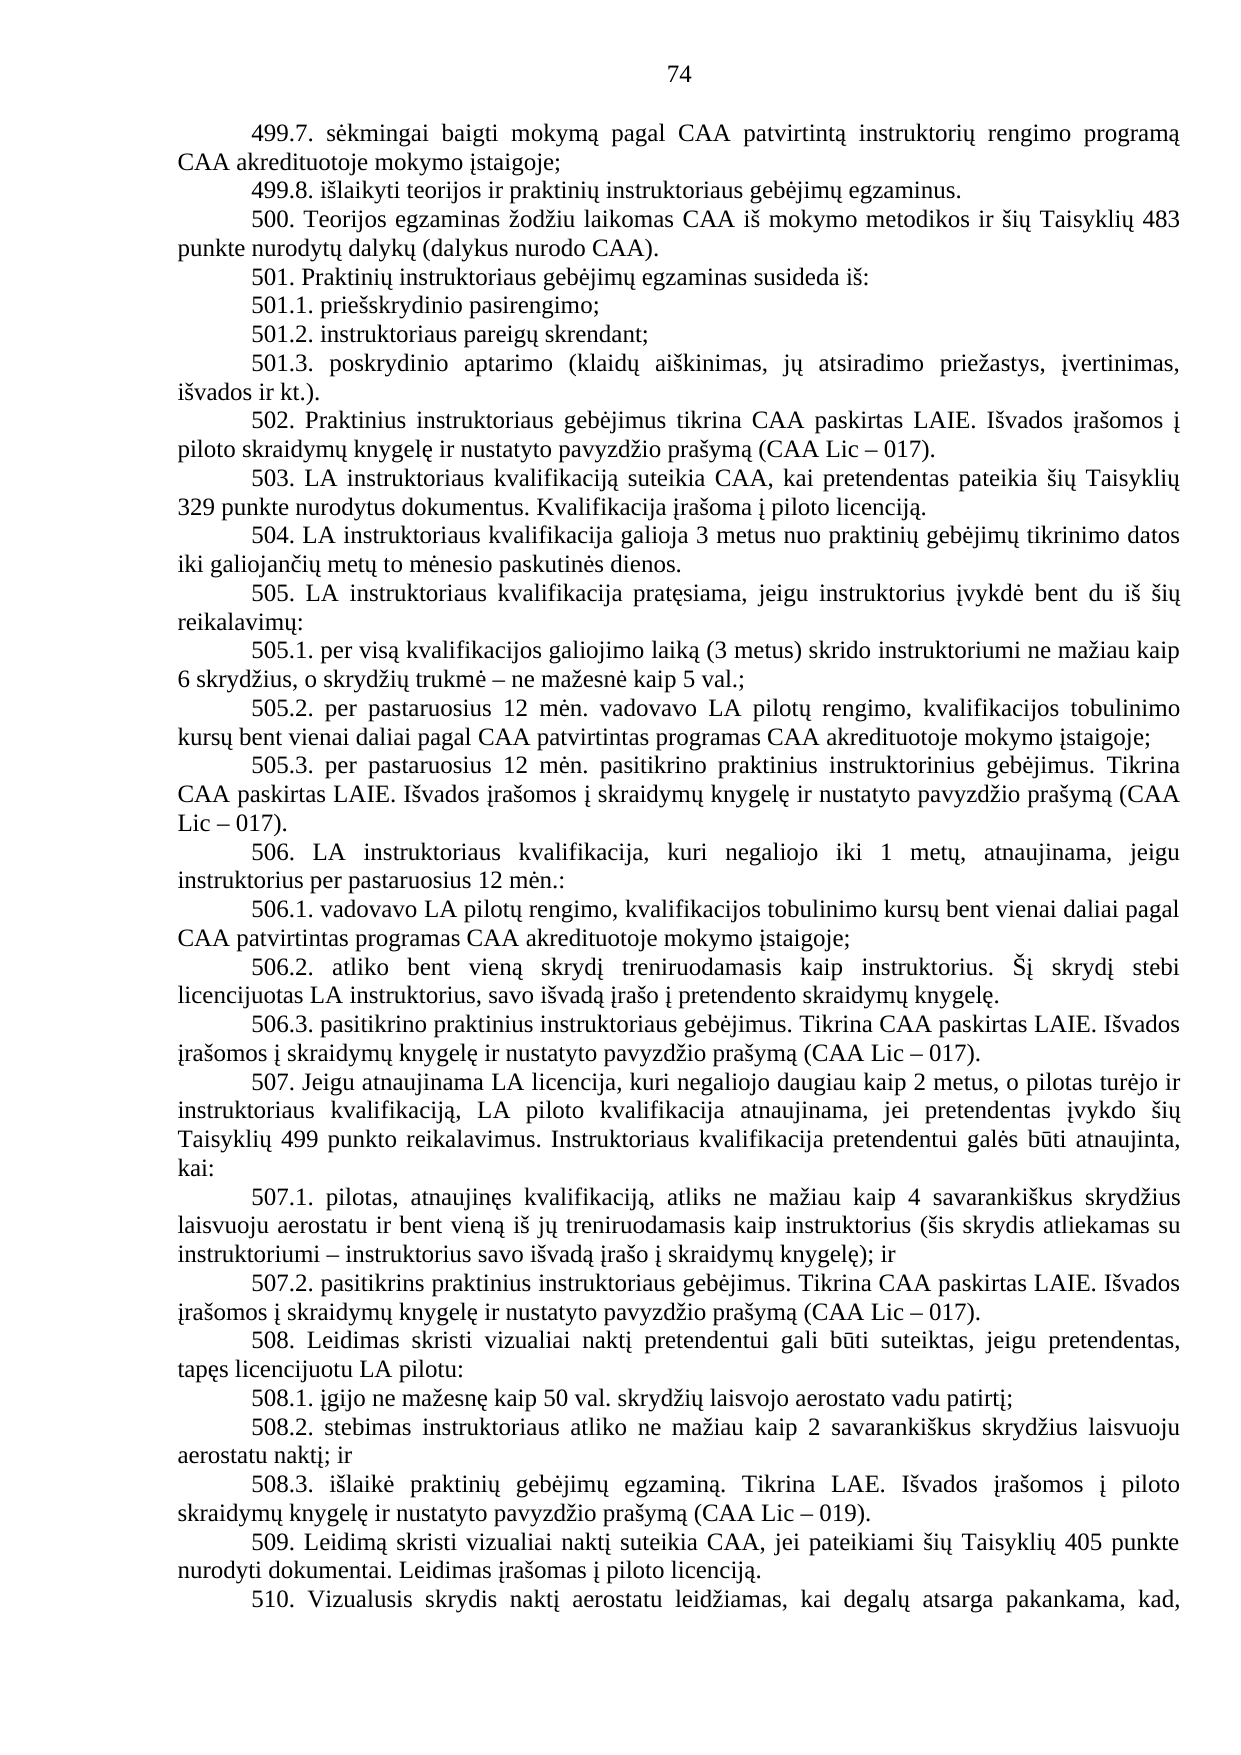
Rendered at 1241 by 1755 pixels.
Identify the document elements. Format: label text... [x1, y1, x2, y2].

text 508.2. stebimas instruktoriaus atliko ne mažiau kaip 2 savarankiškus skrydžius laisvuoju aerostatu naktį; ir [177, 1412, 1181, 1469]
text 507. Jeigu atnaujinama LA licencija, kuri negaliojo daugiau kaip 2 metus, o pilotas turėjo ir instruktoriaus kvalifikaciją, LA piloto kvalifikacija atnaujinama, jei pretendentas įvykdo šių Taisyklių 499 punkto reikalavimus. Instruktoriaus kvalifikacija pretendentui galės būti atnaujinta, kai: [177, 1067, 1181, 1182]
text 510. Vizualusis skrydis naktį aerostatu leidžiamas, kai degalų atsarga pakankama, kad, [177, 1584, 1181, 1613]
text 501.2. instruktoriaus pareigų skrendant; [177, 319, 1181, 348]
text 508. Leidimas skristi vizualiai naktį pretendentui gali būti suteiktas, jeigu pretendentas, tapęs licencijuotu LA pilotu: [177, 1326, 1181, 1383]
text 500. Teorijos egzaminas žodžiu laikomas CAA iš mokymo metodikos ir šių Taisyklių 483 punkte nurodytų dalykų (dalykus nurodo CAA). [177, 204, 1181, 262]
text 505. LA instruktoriaus kvalifikacija pratęsiama, jeigu instruktorius įvykdė bent du iš šių reikalavimų: [177, 578, 1181, 636]
text 502. Praktinius instruktoriaus gebėjimus tikrina CAA paskirtas LAIE. Išvados įrašomos į piloto skraidymų knygelę ir nustatyto pavyzdžio prašymą (CAA Lic – 017). [177, 406, 1181, 463]
text 506.1. vadovavo LA pilotų rengimo, kvalifikacijos tobulinimo kursų bent vienai daliai pagal CAA patvirtintas programas CAA akredituotoje mokymo įstaigoje; [177, 894, 1181, 952]
text 506. LA instruktoriaus kvalifikacija, kuri negaliojo iki 1 metų, atnaujinama, jeigu instruktorius per pastaruosius 12 mėn.: [177, 837, 1181, 894]
text 509. Leidimą skristi vizualiai naktį suteikia CAA, jei pateikiami šių Taisyklių 405 punkte nurodyti dokumentai. Leidimas įrašomas į piloto licenciją. [177, 1527, 1181, 1584]
text 506.2. atliko bent vieną skrydį treniruodamasis kaip instruktorius. Šį skrydį stebi licencijuotas LA instruktorius, savo išvadą įrašo į pretendento skraidymų knygelę. [177, 952, 1181, 1009]
text 506.3. pasitikrino praktinius instruktoriaus gebėjimus. Tikrina CAA paskirtas LAIE. Išvados įrašomos į skraidymų knygelę ir nustatyto pavyzdžio prašymą (CAA Lic – 017). [177, 1009, 1181, 1067]
text 507.2. pasitikrins praktinius instruktoriaus gebėjimus. Tikrina CAA paskirtas LAIE. Išvados įrašomos į skraidymų knygelę ir nustatyto pavyzdžio prašymą (CAA Lic – 017). [177, 1268, 1181, 1326]
text 505.2. per pastaruosius 12 mėn. vadovavo LA pilotų rengimo, kvalifikacijos tobulinimo kursų bent vienai daliai pagal CAA patvirtintas programas CAA akredituotoje mokymo įstaigoje; [177, 693, 1181, 751]
text 505.3. per pastaruosius 12 mėn. pasitikrino praktinius instruktorinius gebėjimus. Tikrina CAA paskirtas LAIE. Išvados įrašomos į skraidymų knygelę ir nustatyto pavyzdžio prašymą (CAA Lic – 017). [177, 751, 1181, 837]
text 499.8. išlaikyti teorijos ir praktinių instruktoriaus gebėjimų egzaminus. [177, 176, 1181, 204]
text 501.3. poskrydinio aptarimo (klaidų aiškinimas, jų atsiradimo priežastys, įvertinimas, išvados ir kt.). [177, 348, 1181, 406]
text 504. LA instruktoriaus kvalifikacija galioja 3 metus nuo praktinių gebėjimų tikrinimo datos iki galiojančių metų to mėnesio paskutinės dienos. [177, 521, 1181, 578]
text 507.1. pilotas, atnaujinęs kvalifikaciją, atliks ne mažiau kaip 4 savarankiškus skrydžius laisvuoju aerostatu ir bent vieną iš jų treniruodamasis kaip instruktorius (šis skrydis atliekamas su instruktoriumi – instruktorius savo išvadą įrašo į skraidymų knygelę); ir [177, 1182, 1181, 1268]
text 505.1. per visą kvalifikacijos galiojimo laiką (3 metus) skrido instruktoriumi ne mažiau kaip 6 skrydžius, o skrydžių trukmė – ne mažesnė kaip 5 val.; [177, 636, 1181, 693]
text 499.7. sėkmingai baigti mokymą pagal CAA patvirtintą instruktorių rengimo programą CAA akredituotoje mokymo įstaigoje; [177, 118, 1181, 176]
text 508.1. įgijo ne mažesnę kaip 50 val. skrydžių laisvojo aerostato vadu patirtį; [177, 1383, 1181, 1412]
text 501.1. priešskrydinio pasirengimo; [177, 291, 1181, 319]
text 508.3. išlaikė praktinių gebėjimų egzaminą. Tikrina LAE. Išvados įrašomos į piloto skraidymų knygelę ir nustatyto pavyzdžio prašymą (CAA Lic – 019). [177, 1469, 1181, 1527]
text 501. Praktinių instruktoriaus gebėjimų egzaminas susideda iš: [177, 262, 1181, 291]
text 503. LA instruktoriaus kvalifikaciją suteikia CAA, kai pretendentas pateikia šių Taisyklių 329 punkte nurodytus dokumentus. Kvalifikacija įrašoma į piloto licenciją. [177, 463, 1181, 521]
